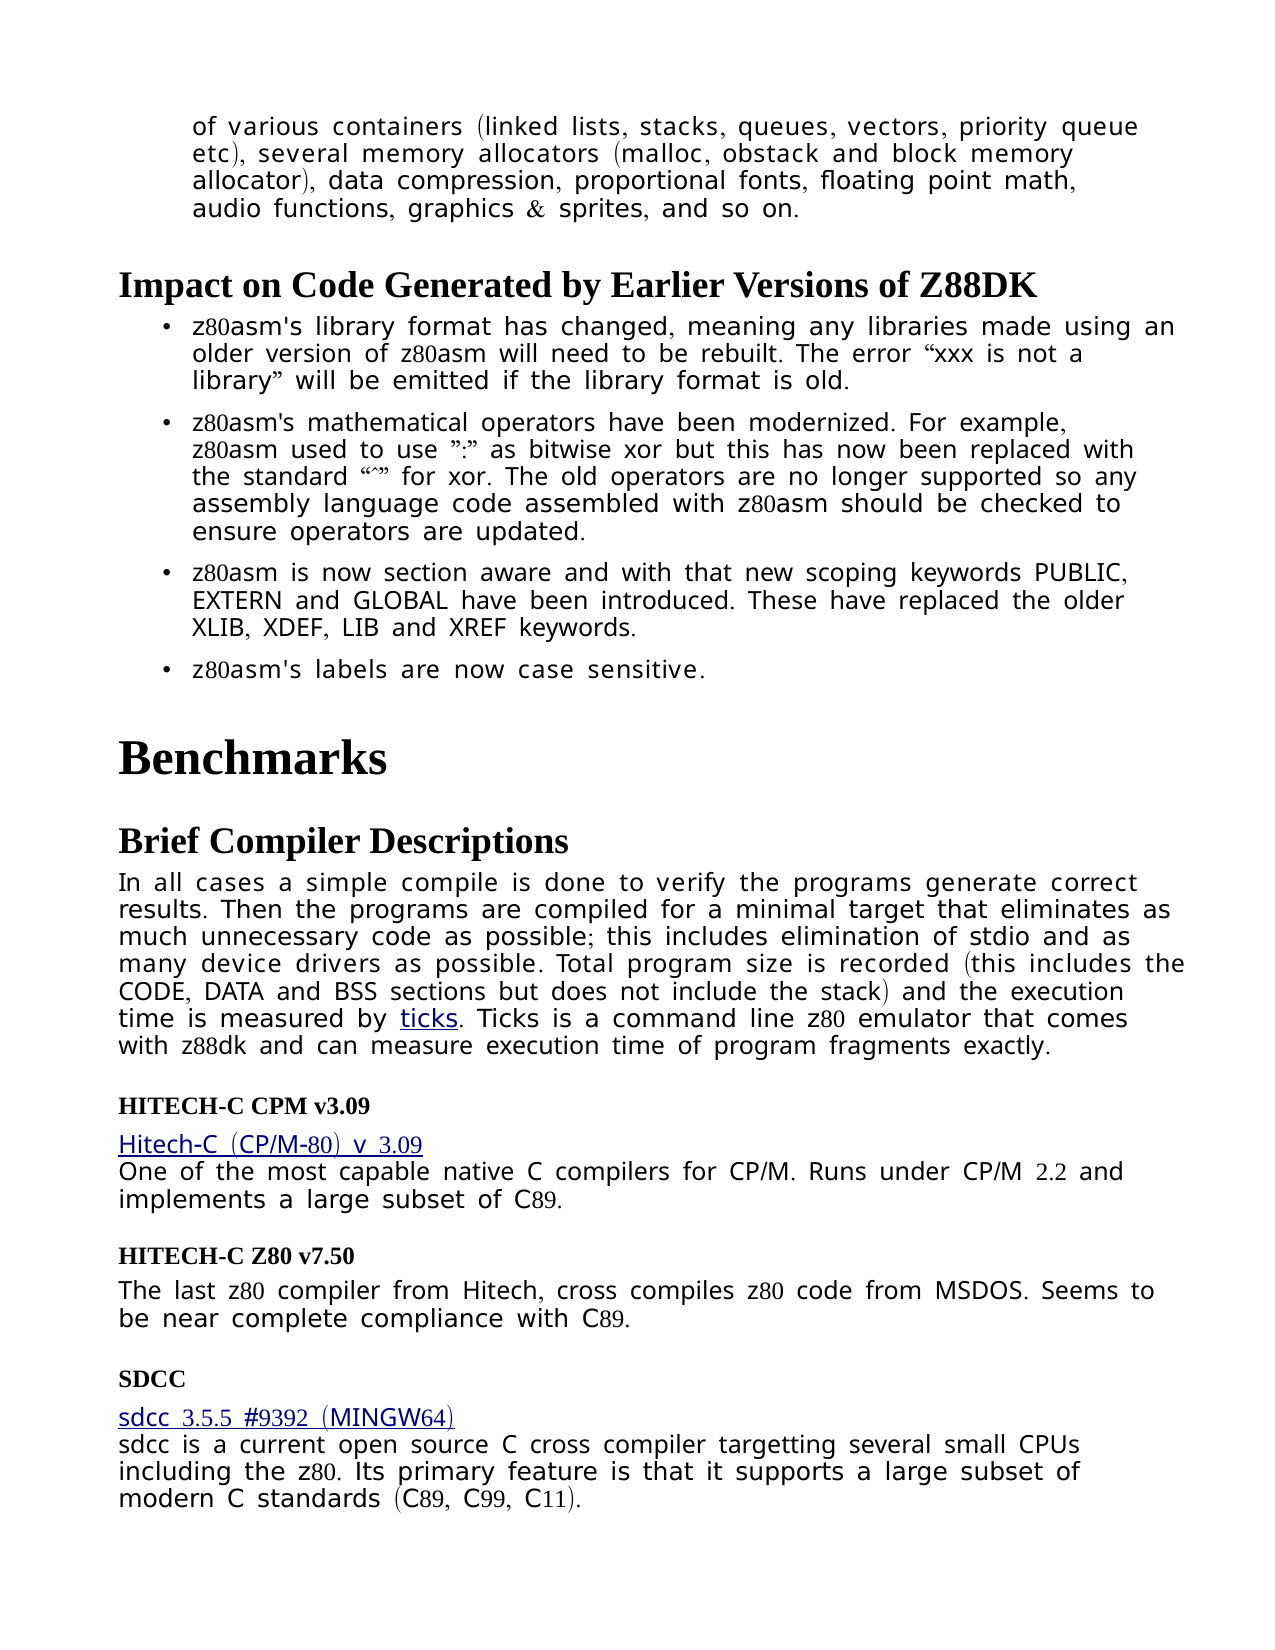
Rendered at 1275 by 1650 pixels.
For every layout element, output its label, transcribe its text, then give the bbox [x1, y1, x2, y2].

list of various containers (linked lists, stacks, queues, vectors, priority queue etc), several memory allocators (malloc, obstack and block memory allocator), data compression, proportional fonts, floating point math, audio functions, graphics & sprites, and so on. [162, 118, 1157, 222]
subtitle HITECH-C CPM v3.09 [118, 1091, 1157, 1120]
text In all cases a simple compile is done to verify the programs generate correct results. Then the programs are compiled for a minimal target that eliminates as much unnecessary code as possible; this includes elimination of stdio and as many device drivers as possible. Total program size is recorded (this includes the CODE, DATA and BSS sections but does not include the stack) and the execution time is measured by ticks. Ticks is a command line z80 emulator that comes with z88dk and can measure execution time of program fragments exactly. [118, 874, 1157, 1060]
subtitle Impact on Code Generated by Earlier Versions of Z88DK [118, 262, 1157, 305]
list z80asm is now section aware and with that new scoping keywords PUBLIC, EXTERN and GLOBAL have been introduced. These have replaced the older XLIB, XDEF, LIB and XREF keywords. [162, 564, 1157, 642]
subtitle SDCC [118, 1364, 1157, 1393]
list z80asm's library format has changed, meaning any libraries made using an older version of z80asm will need to be rebuilt. The error “xxx is not a library” will be emitted if the library format is old. [162, 318, 1157, 395]
subtitle Brief Compiler Descriptions [118, 818, 1157, 861]
subtitle HITECH-C Z80 v7.50 [118, 1241, 1157, 1270]
list z80asm's labels are now case sensitive. [162, 661, 1157, 683]
text The last z80 compiler from Hitech, cross compiles z80 code from MSDOS. Seems to be near complete compliance with C89. [118, 1282, 1157, 1332]
text sdcc 3.5.5 #9392 (MINGW64) sdcc is a current open source C cross compiler targetting several small CPUs including the z80. Its primary feature is that it supports a large subset of modern C standards (C89, C99, C11). [118, 1405, 1157, 1509]
text Hitech-C (CP/M-80) v 3.09 One of the most capable native C compilers for CP/M. Runs under CP/M 2.2 and implements a large subset of C89. [118, 1133, 1157, 1210]
subtitle Benchmarks [118, 727, 1157, 785]
list z80asm's mathematical operators have been modernized. For example, z80asm used to use ”:” as bitwise xor but this has now been replaced with the standard “^” for xor. The old operators are no longer supported so any assembly language code assembled with z80asm should be checked to ensure operators are updated. [162, 414, 1157, 546]
